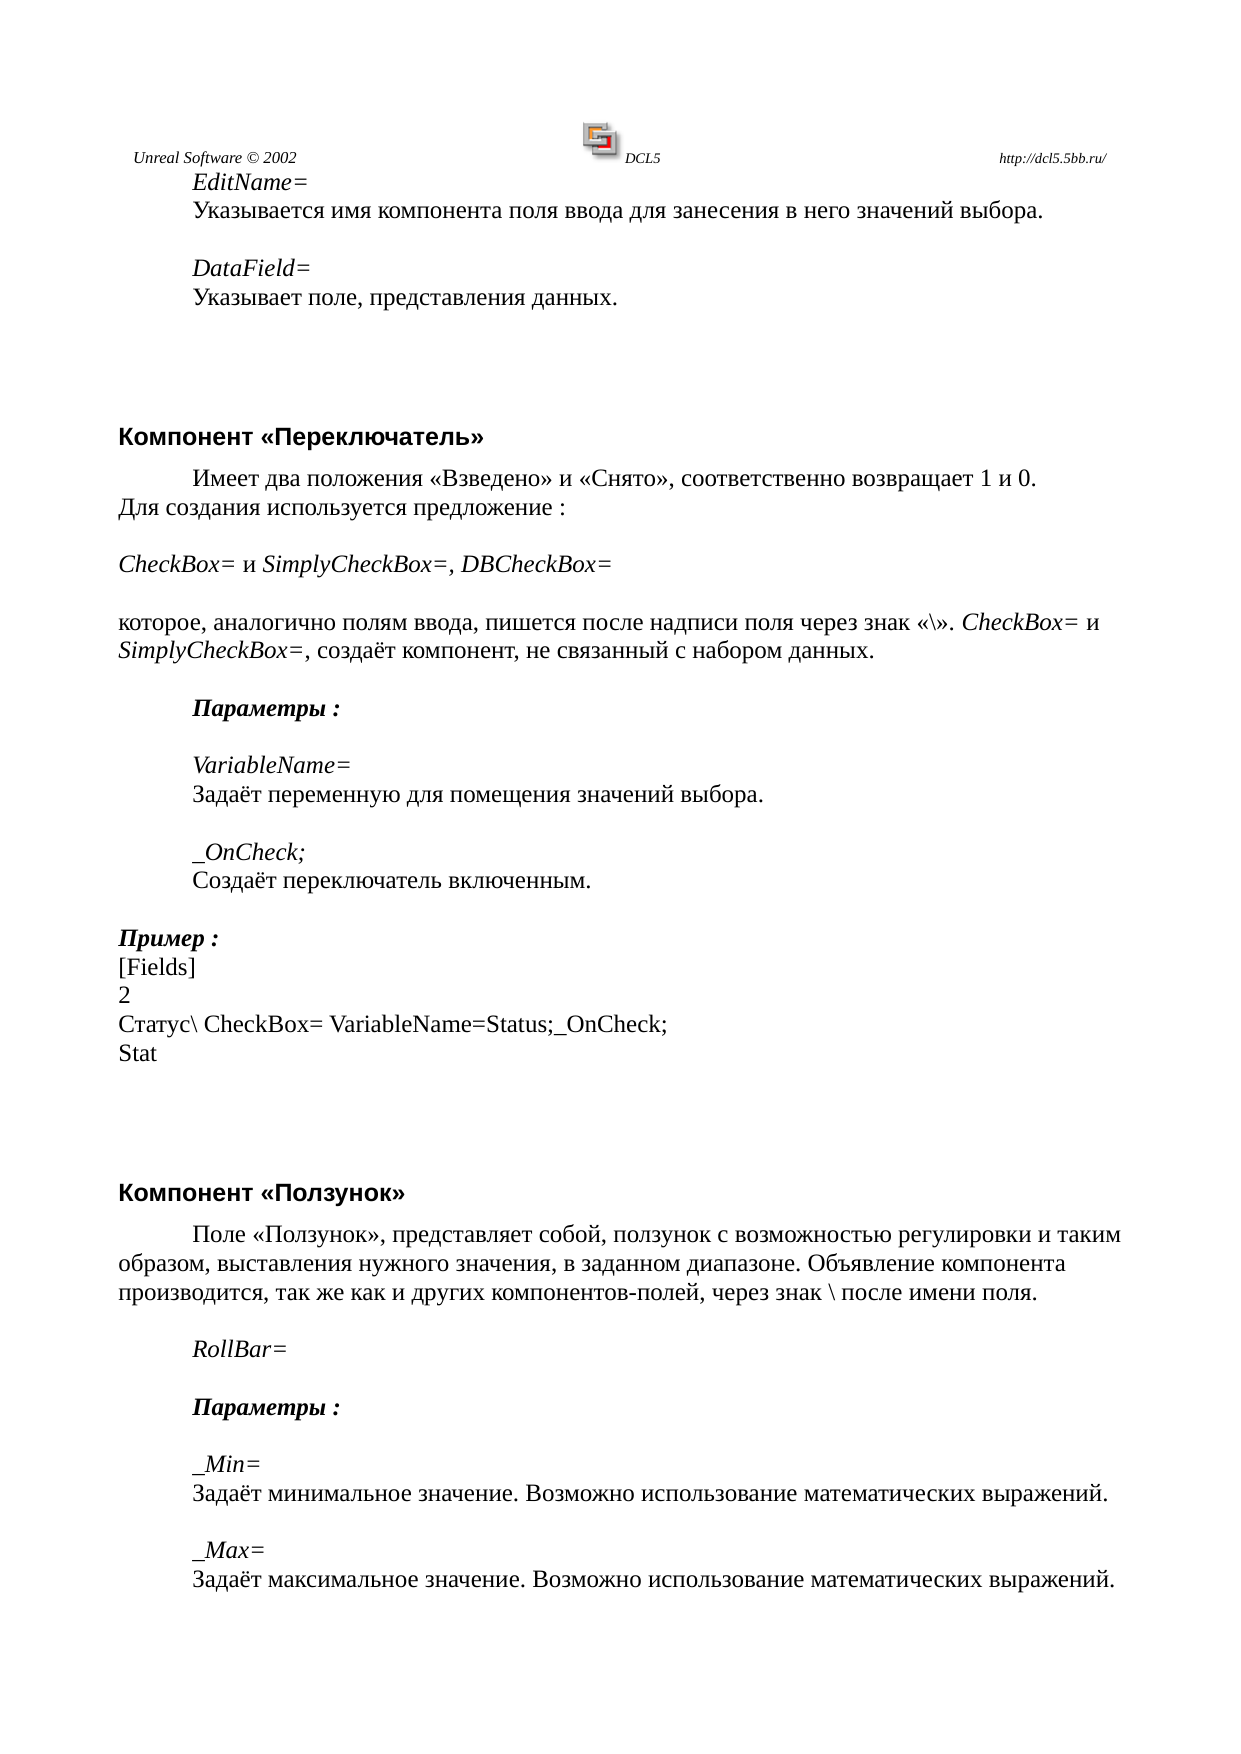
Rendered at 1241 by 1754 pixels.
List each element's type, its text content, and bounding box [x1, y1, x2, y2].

picture [579, 118, 625, 164]
text CheckBox= и SimplyCheckBox=, DBCheckBox= [118, 549, 1122, 578]
text которое, аналогично полям ввода, пишется после надписи поля через знак «\». CheckBox= и SimplyCheckBox=, создаёт компонент, не связанный с набором данных. [118, 607, 1122, 664]
text Имеет два положения «Взведено» и «Снято», соответственно возвращает 1 и 0. [118, 463, 1122, 492]
subtitle Компонент «Ползунок» [118, 1178, 1122, 1207]
text [Fields] [118, 952, 1122, 980]
text Поле «Ползунок», представляет собой, ползунок с возможностью регулировки и таким образом, выставления нужного значения, в заданном диапазоне. Объявление компонента производится, так же как и других компонентов-полей, через знак \ после имени поля. [118, 1219, 1122, 1305]
text Задаёт минимальное значение. Возможно использование математических выражений. [118, 1478, 1122, 1507]
text Параметры : [118, 1392, 1122, 1420]
text Параметры : [118, 693, 1122, 722]
text EditName= [118, 167, 1122, 195]
text Создаёт переключатель включенным. [118, 865, 1122, 894]
text 2 [118, 980, 1122, 1009]
text VariableName= [118, 750, 1122, 779]
text Для создания используется предложение : [118, 492, 1122, 520]
text Указывается имя компонента поля ввода для занесения в него значений выбора. [118, 195, 1122, 224]
text _Min= [118, 1449, 1122, 1478]
text Указывает поле, представления данных. [118, 282, 1122, 310]
text DataField= [118, 253, 1122, 282]
text Статус\ CheckBox= VariableName=Status;_OnCheck; [118, 1009, 1122, 1038]
text _OnCheck; [118, 837, 1122, 865]
text _Max= [118, 1535, 1122, 1564]
text Задаёт максимальное значение. Возможно использование математических выражений. [118, 1564, 1122, 1593]
text RollBar= [118, 1334, 1122, 1363]
text Пример : [118, 923, 1122, 952]
subtitle Компонент «Переключатель» [118, 422, 1122, 450]
text Задаёт переменную для помещения значений выбора. [118, 779, 1122, 808]
text Stat [118, 1038, 1122, 1067]
